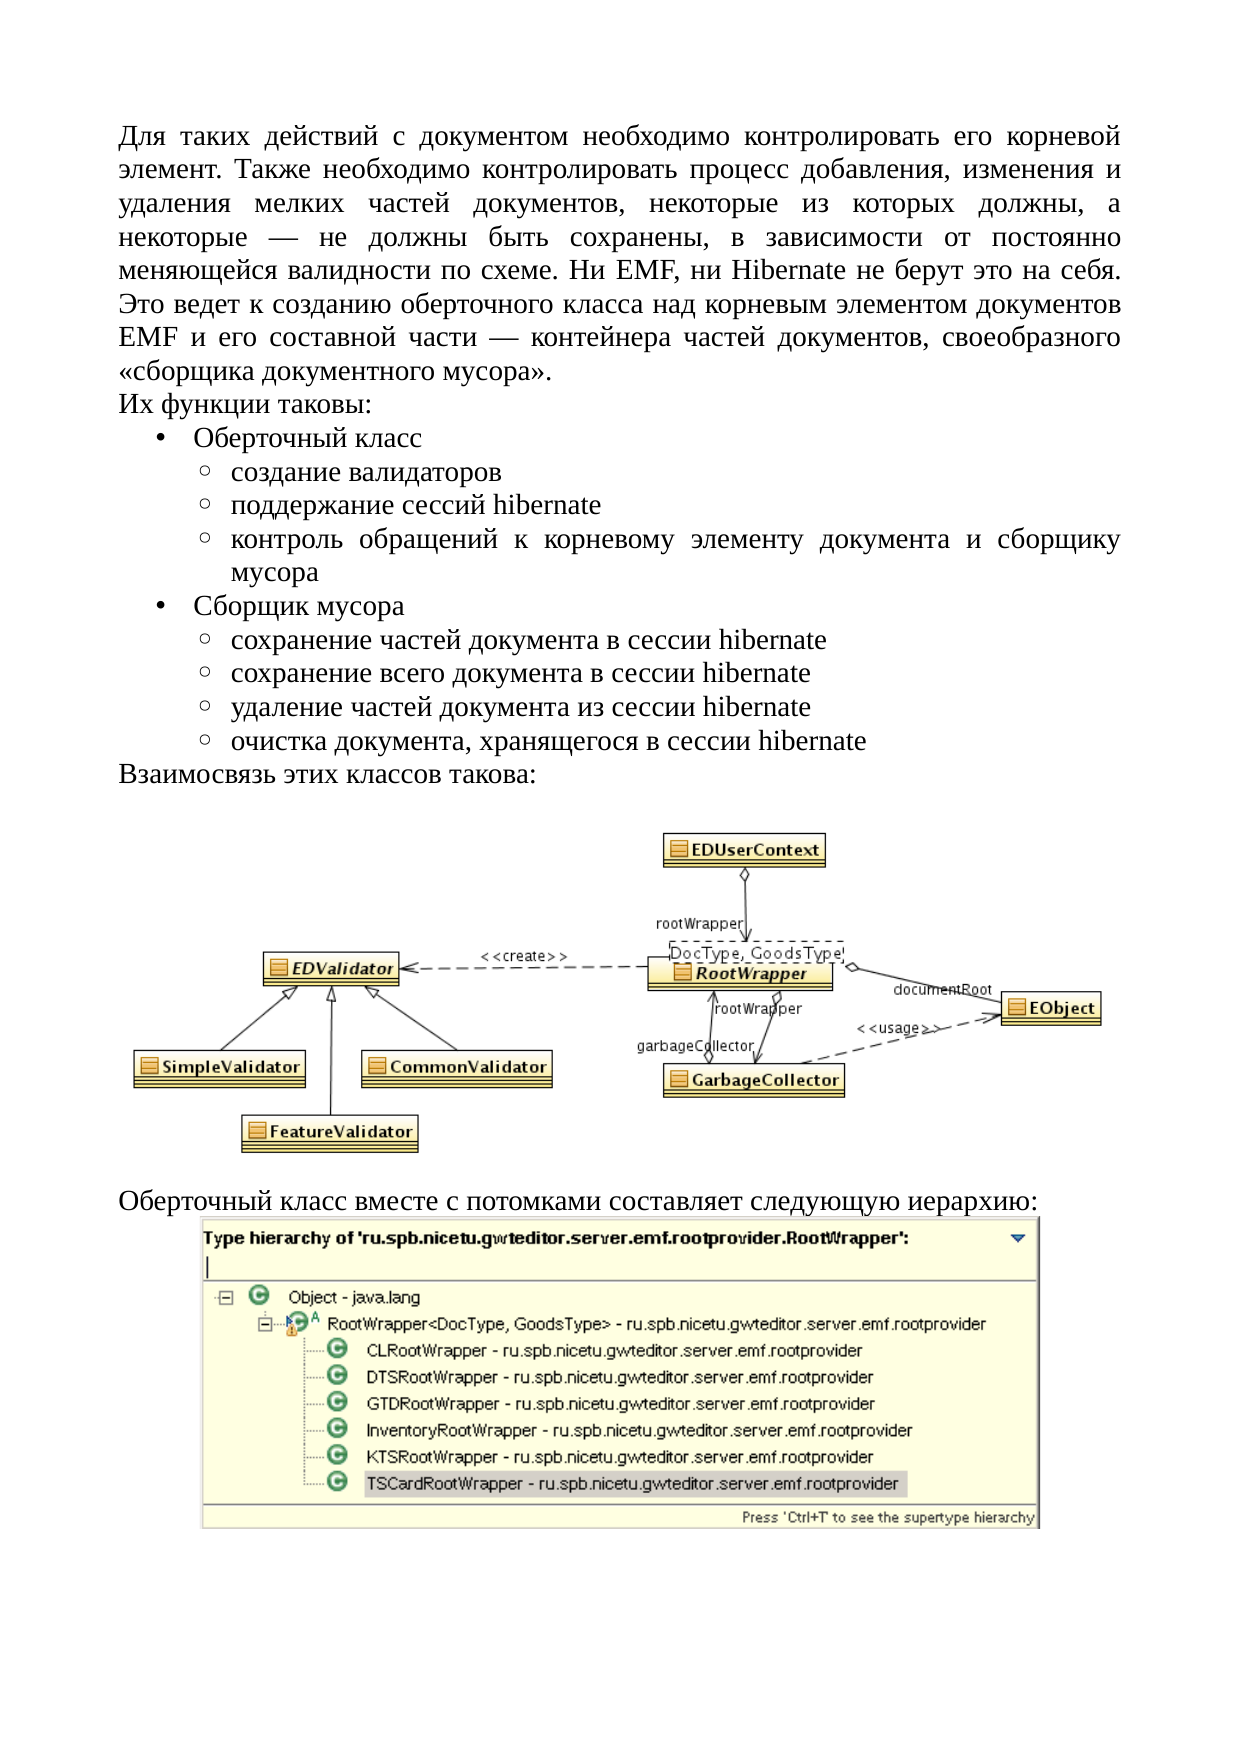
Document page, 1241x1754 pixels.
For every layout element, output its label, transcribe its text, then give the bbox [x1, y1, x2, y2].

list Сборщик мусора [156, 588, 1122, 622]
list поддержание сессий hibernate [193, 487, 1122, 521]
list удаление частей документа из сессии hibernate [193, 689, 1122, 723]
text Оберточный класс вместе с потомками составляет следующую иерархию: [118, 1183, 1122, 1216]
list очистка документа, хранящегося в сессии hibernate [193, 723, 1122, 756]
text Их функции таковы: [118, 386, 1122, 420]
text Для таких действий с документом необходимо контролировать его корневой элемент. Также необходимо контролировать процесс добавления, изменения и удаления мелких частей документов, некоторые из которых должны, а некоторые — не должны быть сохранены, в зависимости от постоянно меняющейся валидности по схеме. Ни EMF, ни Hibernate не берут это на себя. Это ведет к созданию оберточного класса над корневым элементом документов EMF и его составной части — контейнера частей документов, своеобразного «сборщика документного мусора». [118, 118, 1122, 386]
picture [199, 1216, 1041, 1529]
text [118, 809, 1122, 815]
list сохранение всего документа в сессии hibernate [193, 655, 1122, 689]
list Оберточный класс [156, 420, 1122, 454]
list контроль обращений к корневому элементу документа и сборщику мусора [193, 521, 1122, 588]
picture [118, 815, 1122, 1183]
text Взаимосвязь этих классов такова: [118, 756, 1122, 790]
list создание валидаторов [193, 454, 1122, 487]
list сохранение частей документа в сессии hibernate [193, 622, 1122, 655]
